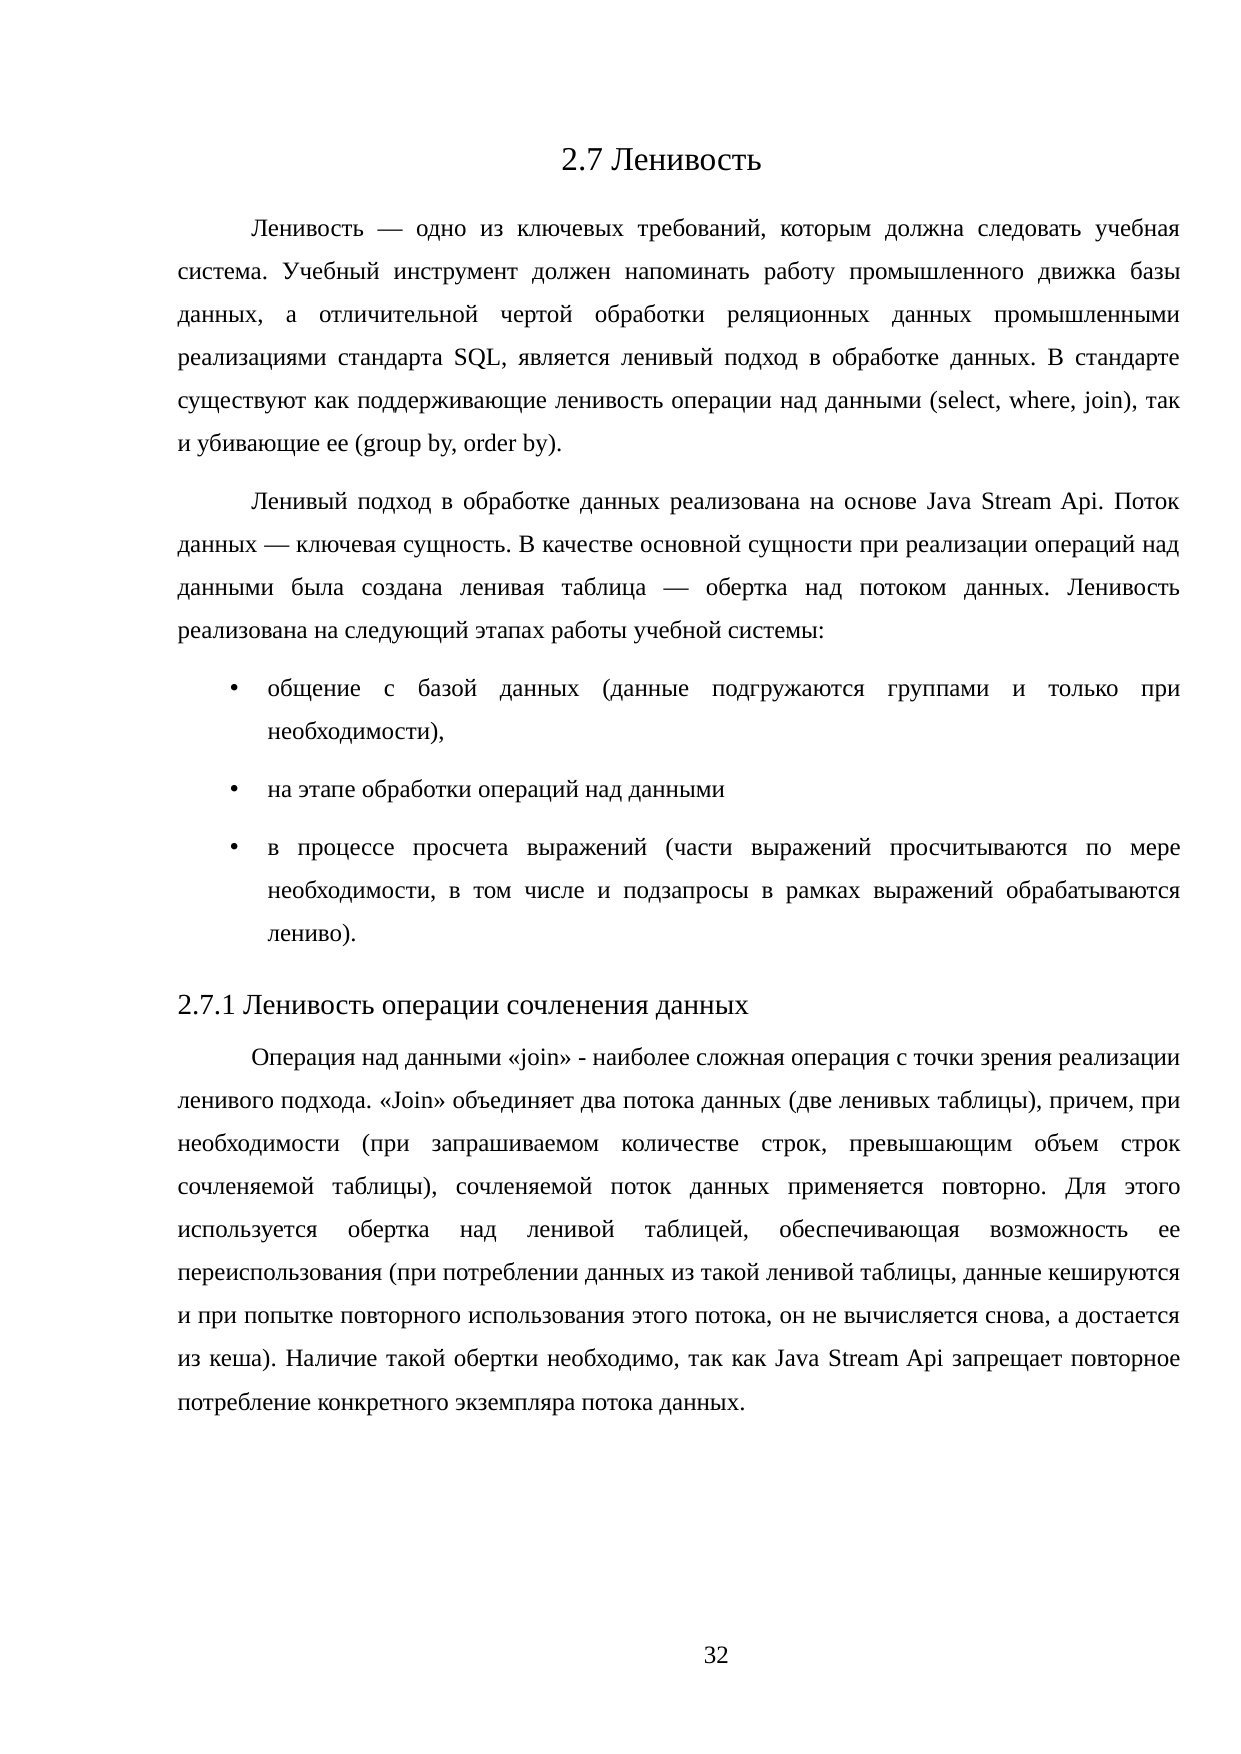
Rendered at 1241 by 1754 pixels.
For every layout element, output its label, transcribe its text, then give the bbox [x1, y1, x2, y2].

list в процессе просчета выражений (части выражений просчитываются по мере необходимости, в том числе и подзапросы в рамках выражений обрабатываются лениво). [230, 832, 1181, 947]
list на этапе обработки операций над данными [230, 774, 1181, 803]
text Ленивый подход в обработке данных реализована на основе Java Stream Api. Поток данных — ключевая сущность. В качестве основной сущности при реализации операций над данными была создана ленивая таблица — обертка над потоком данных. Ленивость реализована на следующий этапах работы учебной системы: [177, 486, 1181, 644]
list общение с базой данных (данные подгружаются группами и только при необходимости), [230, 673, 1181, 745]
subtitle 2.7.1 Ленивость операции сочленения данных [177, 987, 1181, 1021]
text Операция над данными «join» - наиболее сложная операция с точки зрения реализации ленивого подхода. «Join» объединяет два потока данных (две ленивых таблицы), причем, при необходимости (при запрашиваемом количестве строк, превышающим объем строк сочленяемой таблицы), сочленяемой поток данных применяется повторно. Для этого используется обертка над ленивой таблицей, обеспечивающая возможность ее переиспользования (при потреблении данных из такой ленивой таблицы, данные кешируются и при попытке повторного использования этого потока, он не вычисляется снова, а достается из кеша). Наличие такой обертки необходимо, так как Java Stream Api запрещает повторное потребление конкретного экземпляра потока данных. [177, 1042, 1181, 1415]
subtitle 2.7 Ленивость [177, 139, 1146, 177]
text Ленивость — одно из ключевых требований, которым должна следовать учебная система. Учебный инструмент должен напоминать работу промышленного движка базы данных, а отличительной чертой обработки реляционных данных промышленными реализациями стандарта SQL, является ленивый подход в обработке данных. В стандарте существуют как поддерживающие ленивость операции над данными (select, where, join), так и убивающие ее (group by, order by). [177, 213, 1181, 457]
